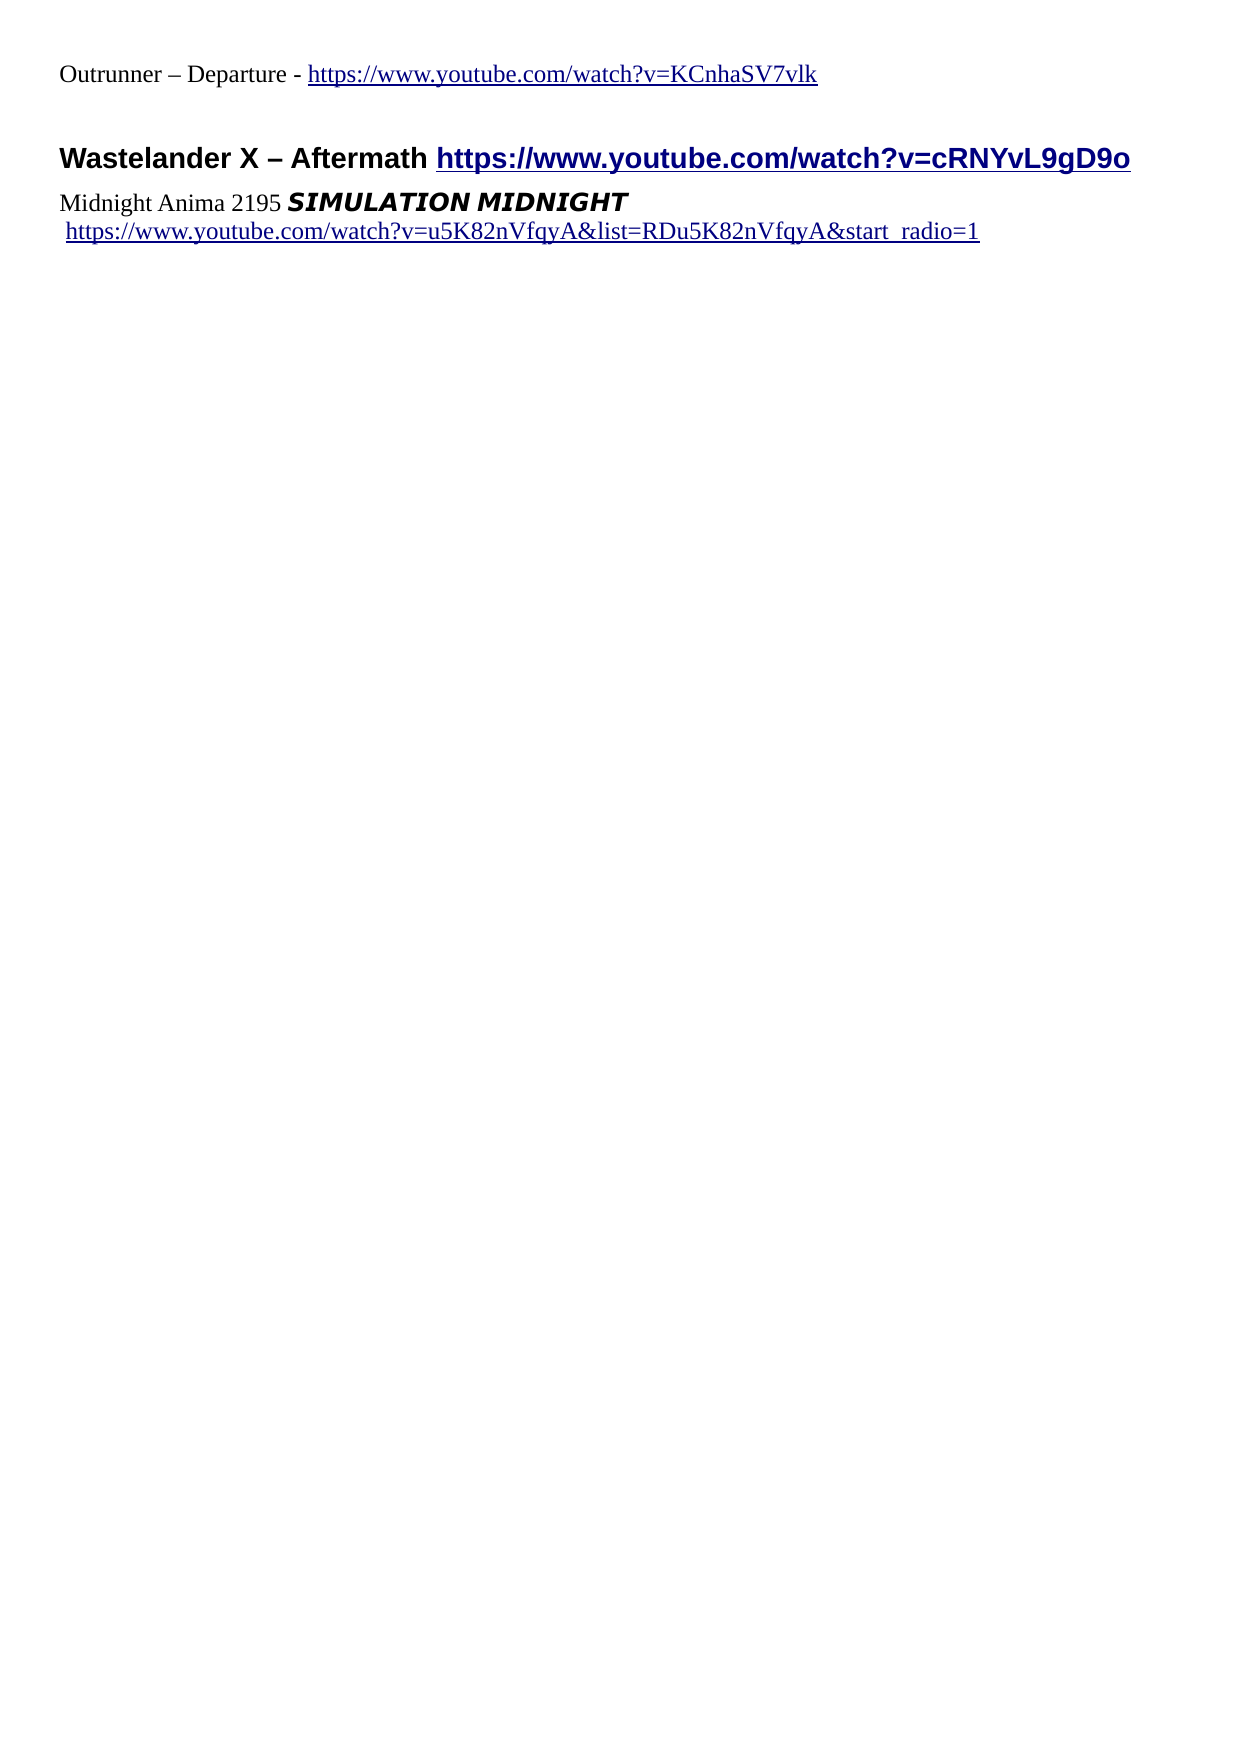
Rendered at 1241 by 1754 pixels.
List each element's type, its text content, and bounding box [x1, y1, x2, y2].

text https://www.youtube.com/watch?v=u5K82nVfqyA&list=RDu5K82nVfqyA&start_radio=1 [59, 216, 1181, 245]
subtitle Wastelander X – Aftermath https://www.youtube.com/watch?v=cRNYvL9gD9o [59, 142, 1181, 175]
text Outrunner – Departure - https://www.youtube.com/watch?v=KCnhaSV7vlk [59, 59, 1181, 88]
text Midnight Anima 2195 𝙎𝙄𝙈𝙐𝙇𝘼𝙏𝙄𝙊𝙉 𝙈𝙄𝘿𝙉𝙄𝙂𝙃𝙏 [59, 188, 1181, 216]
